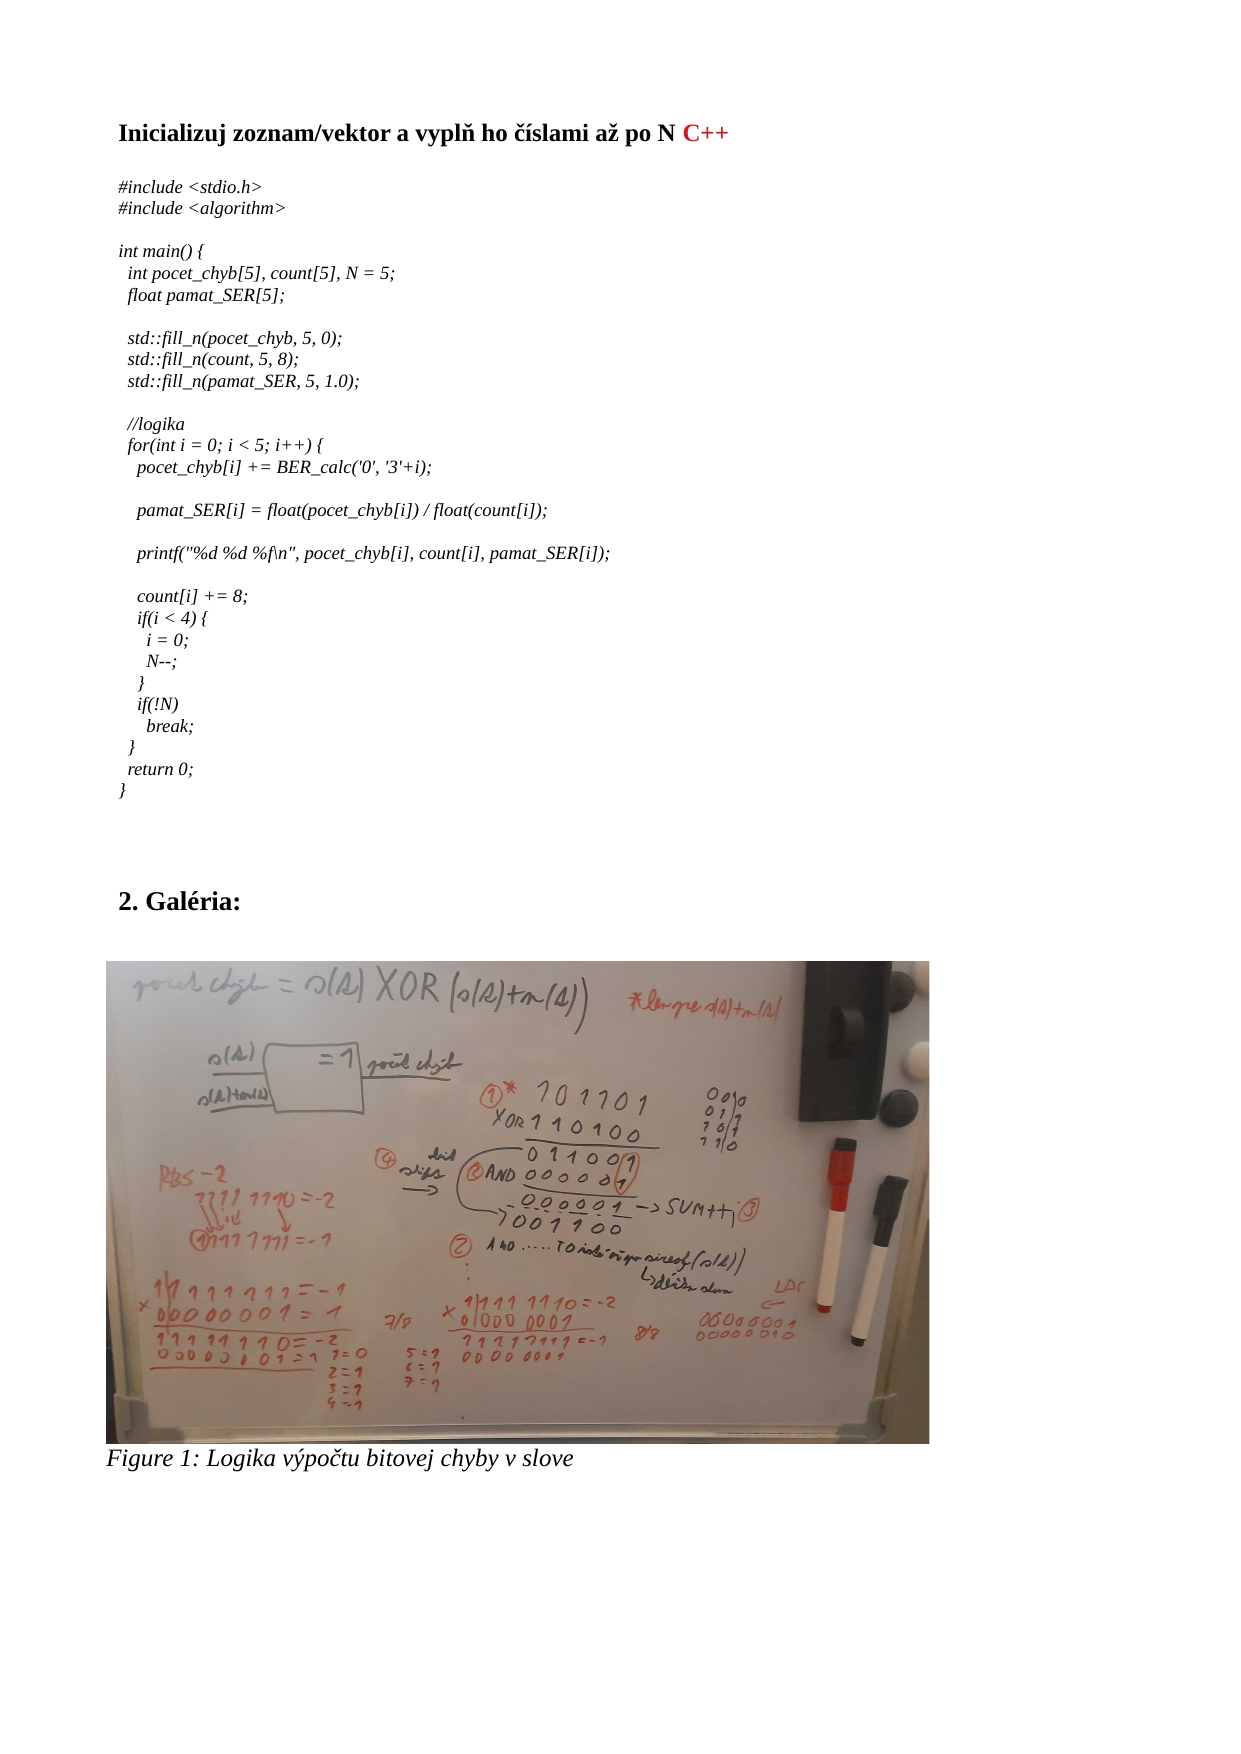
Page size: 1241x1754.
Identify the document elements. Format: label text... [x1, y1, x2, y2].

text count[i] += 8; [118, 585, 1122, 607]
text break; [118, 715, 1122, 736]
text printf("%d %d %f\n", pocet_chyb[i], count[i], pamat_SER[i]); [118, 542, 1122, 564]
text std::fill_n(count, 5, 8); [118, 348, 1122, 370]
text if(!N) [118, 693, 1122, 715]
text #include <algorithm> [118, 197, 1122, 219]
text pocet_chyb[i] += BER_calc('0', '3'+i); [118, 456, 1122, 477]
text if(i < 4) { [118, 607, 1122, 628]
text 2. Galéria: [118, 885, 1122, 916]
text //logika [118, 413, 1122, 434]
text std::fill_n(pocet_chyb, 5, 0); [118, 327, 1122, 348]
text } [118, 736, 1122, 758]
text int main() { [118, 240, 1122, 262]
text int pocet_chyb[5], count[5], N = 5; [118, 262, 1122, 283]
text } [118, 672, 1122, 693]
text std::fill_n(pamat_SER, 5, 1.0); [118, 370, 1122, 391]
text float pamat_SER[5]; [118, 283, 1122, 305]
picture [106, 961, 930, 1444]
text Inicializuj zoznam/vektor a vyplň ho číslami až po N C++ [118, 118, 1122, 147]
text Figure 1: Logika výpočtu bitovej chyby v slove [106, 1444, 929, 1472]
text return 0; [118, 758, 1122, 779]
text #include <stdio.h> [118, 176, 1122, 197]
text } [118, 779, 1122, 801]
text N--; [118, 650, 1122, 672]
text for(int i = 0; i < 5; i++) { [118, 434, 1122, 456]
text i = 0; [118, 628, 1122, 650]
text pamat_SER[i] = float(pocet_chyb[i]) / float(count[i]); [118, 499, 1122, 521]
